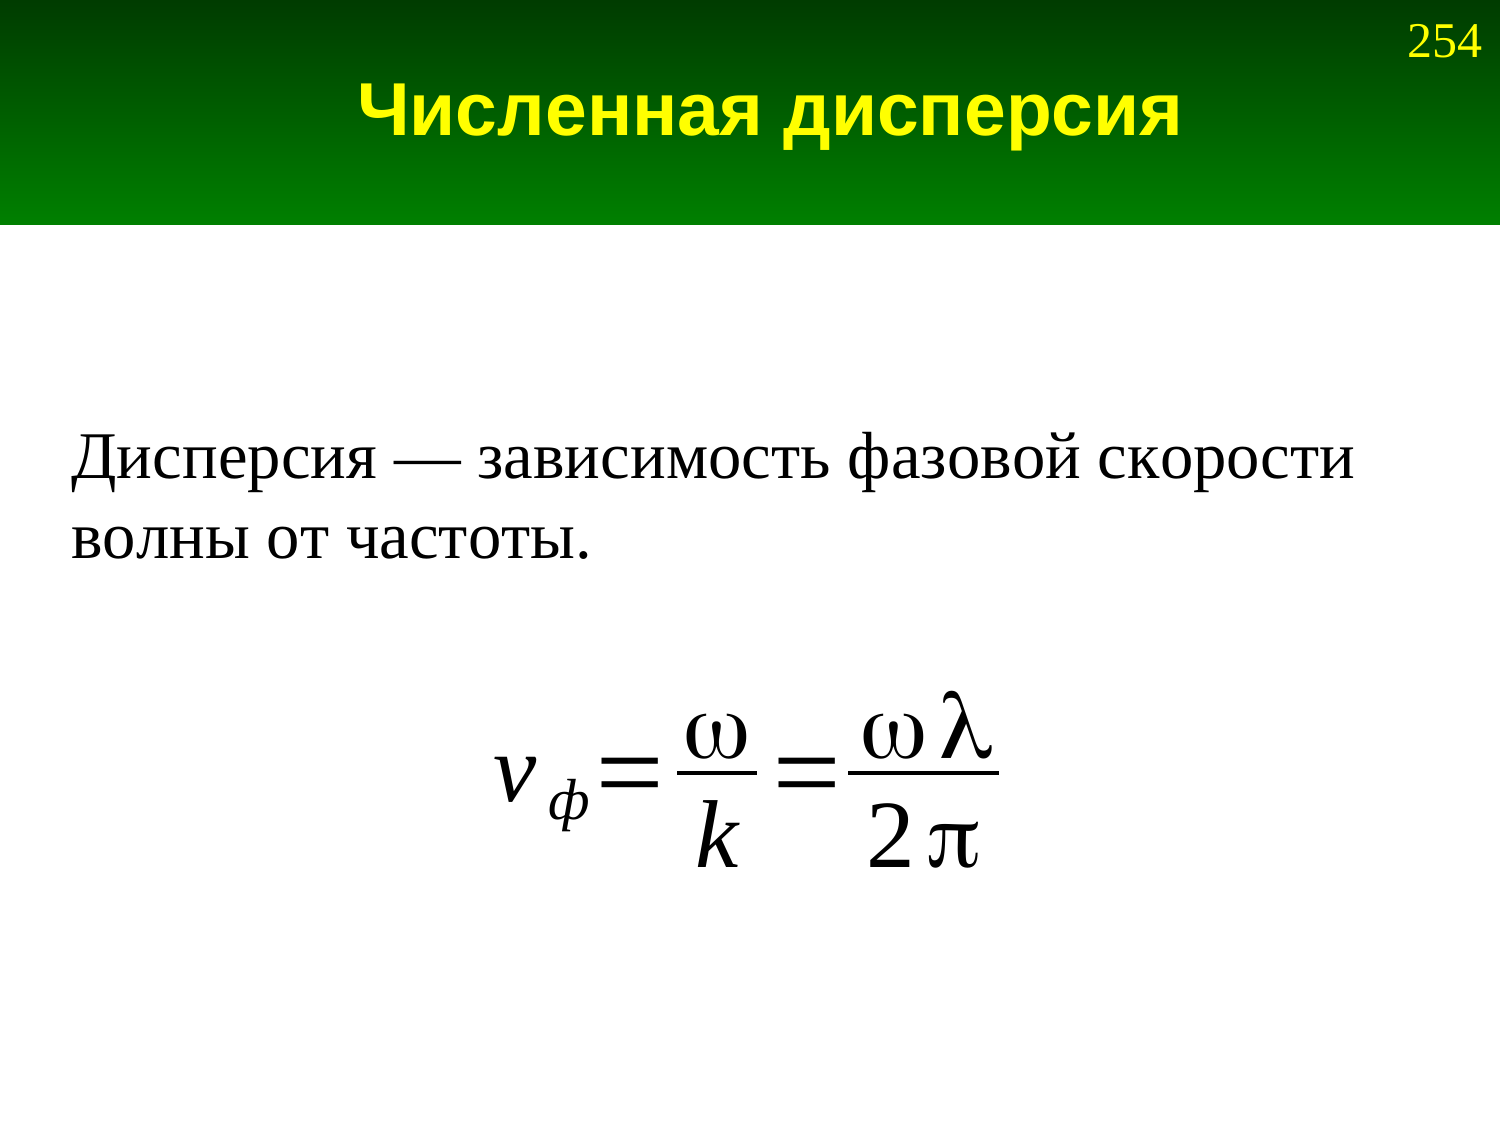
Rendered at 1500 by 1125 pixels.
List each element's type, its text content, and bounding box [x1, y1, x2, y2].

chart [469, 686, 1031, 886]
title Численная дисперсия [100, 7, 1441, 204]
text_box Дисперсия — зависимость фазовой скорости волны от частоты. [56, 404, 1444, 580]
